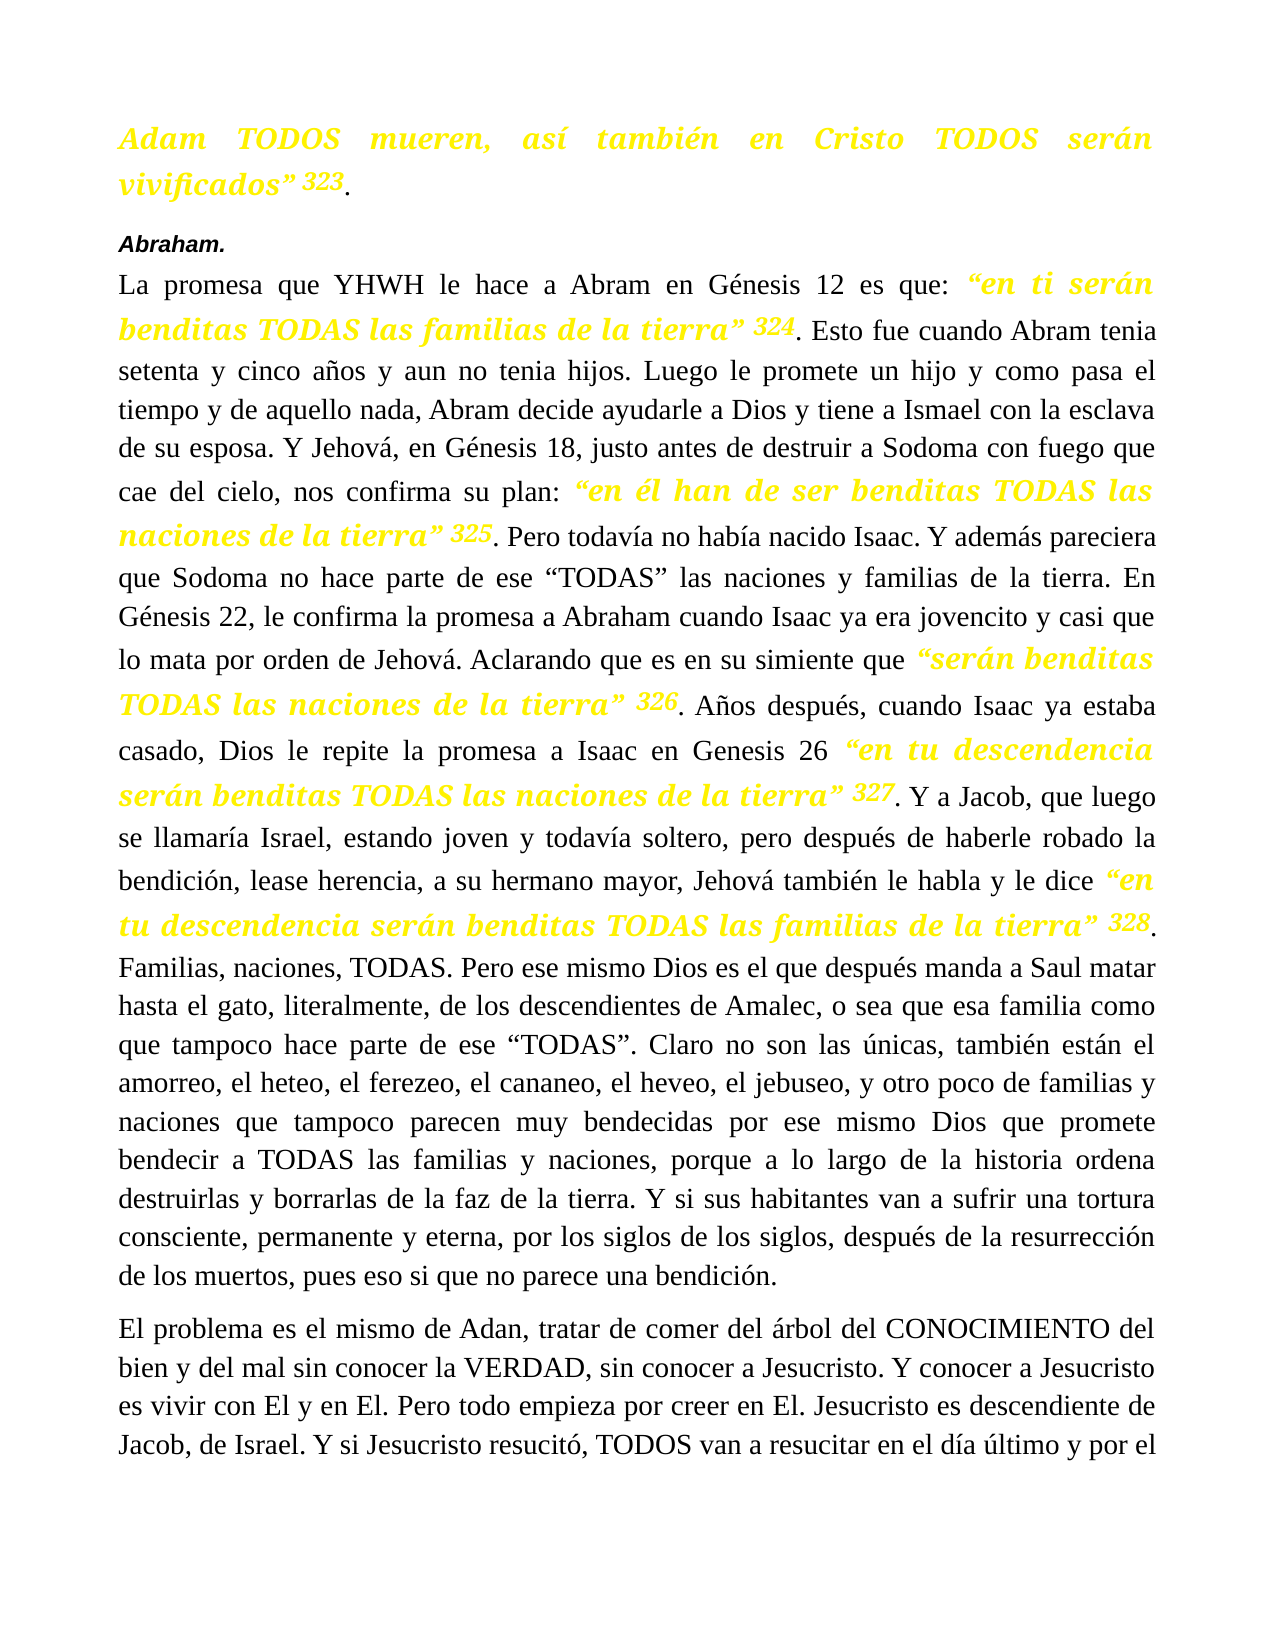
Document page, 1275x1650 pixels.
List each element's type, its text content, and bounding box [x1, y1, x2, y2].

text Adam TODOS mueren, así también en Cristo TODOS serán vivificados” . [118, 118, 1157, 203]
subtitle Abraham. [118, 230, 1157, 257]
text El problema es el mismo de Adan, tratar de comer del árbol del CONOCIMIENTO del bien y del mal sin conocer la VERDAD, sin conocer a Jesucristo. Y conocer a Jesucristo es vivir con El y en El. Pero todo empieza por creer en El. Jesucristo es descendiente de Jacob, de Israel. Y si Jesucristo resucitó, TODOS van a resucitar en el día último y por el [118, 1311, 1157, 1460]
text La promesa que YHWH le hace a Abram en Génesis 12 es que: “en ti serán benditas TODAS las familias de la tierra” . Esto fue cuando Abram tenia setenta y cinco años y aun no tenia hijos. Luego le promete un hijo y como pasa el tiempo y de aquello nada, Abram decide ayudarle a Dios y tiene a Ismael con la esclava de su esposa. Y Jehová, en Génesis 18, justo antes de destruir a Sodoma con fuego que cae del cielo, nos confirma su plan: “en él han de ser benditas TODAS las naciones de la tierra” . Pero todavía no había nacido Isaac. Y además pareciera que Sodoma no hace parte de ese “TODAS” las naciones y familias de la tierra. En Génesis 22, le confirma la promesa a Abraham cuando Isaac ya era jovencito y casi que lo mata por orden de Jehová. Aclarando que es en su simiente que “serán benditas TODAS las naciones de la tierra” . Años después, cuando Isaac ya estaba casado, Dios le repite la promesa a Isaac en Genesis 26 “en tu descendencia serán benditas TODAS las naciones de la tierra” . Y a Jacob, que luego se llamaría Israel, estando joven y todavía soltero, pero después de haberle robado la bendición, lease herencia, a su hermano mayor, Jehová también le habla y le dice “en tu descendencia serán benditas TODAS las familias de la tierra” . Familias, naciones, TODAS. Pero ese mismo Dios es el que después manda a Saul matar hasta el gato, literalmente, de los descendientes de Amalec, o sea que esa familia como que tampoco hace parte de ese “TODAS”. Claro no son las únicas, también están el amorreo, el heteo, el ferezeo, el cananeo, el heveo, el jebuseo, y otro poco de familias y naciones que tampoco parecen muy bendecidas por ese mismo Dios que promete bendecir a TODAS las familias y naciones, porque a lo largo de la historia ordena destruirlas y borrarlas de la faz de la tierra. Y si sus habitantes van a sufrir una tortura consciente, permanente y eterna, por los siglos de los siglos, después de la resurrección de los muertos, pues eso si que no parece una bendición. [118, 263, 1157, 1292]
